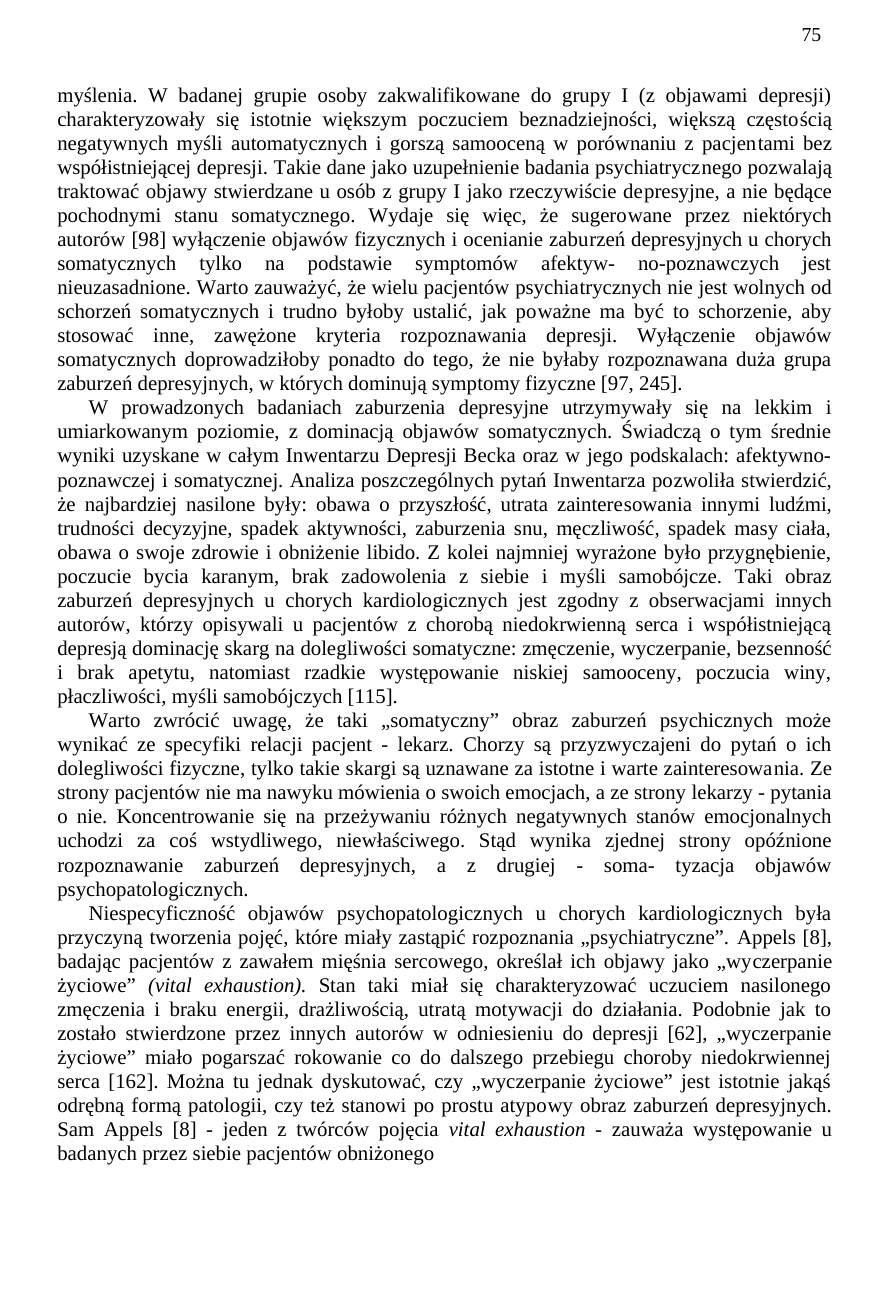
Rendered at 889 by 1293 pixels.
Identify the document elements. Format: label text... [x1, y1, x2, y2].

text Niespecyficzność objawów psychopatologicznych u chorych kardiologicznych była przyczyną tworzenia pojęć, które miały zastąpić rozpoznania „psychiatryczne”. Appels [8], badając pacjentów z zawałem mięśnia sercowego, określał ich objawy jako „wy­czerpanie życiowe” (vital exhaustion). Stan taki miał się charakteryzować uczuciem nasilonego zmęczenia i braku energii, drażliwością, utratą motywacji do działania. Podobnie jak to zostało stwierdzone przez innych autorów w odniesieniu do depresji [62], „wyczerpanie życiowe” miało pogarszać rokowanie co do dalszego przebiegu choroby niedokrwiennej serca [162]. Można tu jednak dyskutować, czy „wyczerpanie życiowe” jest istotnie jakąś odrębną formą patologii, czy też stanowi po prostu atypo­wy obraz zaburzeń depresyjnych. Sam Appels [8] - jeden z twórców pojęcia vital exhaustion - zauważa występowanie u badanych przez siebie pacjentów obniżonego [57, 901, 832, 1165]
text Warto zwrócić uwagę, że taki „somatyczny” obraz zaburzeń psychicznych może wynikać ze specyfiki relacji pacjent - lekarz. Chorzy są przyzwyczajeni do pytań o ich dolegliwości fizyczne, tylko takie skargi są uznawane za istotne i warte zainteresowa­nia. Ze strony pacjentów nie ma nawyku mówienia o swoich emocjach, a ze strony lekarzy - pytania o nie. Koncentrowanie się na przeżywaniu różnych negatywnych stanów emocjonalnych uchodzi za coś wstydliwego, niewłaściwego. Stąd wynika zjednej strony opóźnione rozpoznawanie zaburzeń depresyjnych, a z drugiej - soma- tyzacja objawów psychopatologicznych. [57, 708, 832, 901]
text W prowadzonych badaniach zaburzenia depresyjne utrzymywały się na lekkim i umiarkowanym poziomie, z dominacją objawów somatycznych. Świadczą o tym średnie wyniki uzyskane w całym Inwentarzu Depresji Becka oraz w jego podskalach: afektywno-poznawczej i somatycznej. Analiza poszczególnych pytań Inwentarza po­zwoliła stwierdzić, że najbardziej nasilone były: obawa o przyszłość, utrata zaintere­sowania innymi ludźmi, trudności decyzyjne, spadek aktywności, zaburzenia snu, męczliwość, spadek masy ciała, obawa o swoje zdrowie i obniżenie libido. Z kolei najmniej wyrażone było przygnębienie, poczucie bycia karanym, brak zadowolenia z siebie i myśli samobójcze. Taki obraz zaburzeń depresyjnych u chorych kardiolo­gicznych jest zgodny z obserwacjami innych autorów, którzy opisywali u pacjentów z chorobą niedokrwienną serca i współistniejącą depresją dominację skarg na dolegli­wości somatyczne: zmęczenie, wyczerpanie, bezsenność i brak apetytu, natomiast rzadkie występowanie niskiej samooceny, poczucia winy, płaczliwości, myśli samo­bójczych [115]. [57, 395, 832, 708]
text myślenia. W badanej grupie osoby zakwalifikowane do grupy I (z objawami depresji) charakteryzowały się istotnie większym poczuciem beznadziejności, większą często­ścią negatywnych myśli automatycznych i gorszą samooceną w porównaniu z pacjen­tami bez współistniejącej depresji. Takie dane jako uzupełnienie badania psychiatrycz­nego pozwalają traktować objawy stwierdzane u osób z grupy I jako rzeczywiście de­presyjne, a nie będące pochodnymi stanu somatycznego. Wydaje się więc, że sugero­wane przez niektórych autorów [98] wyłączenie objawów fizycznych i ocenianie zabu­rzeń depresyjnych u chorych somatycznych tylko na podstawie symptomów afektyw- no-poznawczych jest nieuzasadnione. Warto zauważyć, że wielu pacjentów psychia­trycznych nie jest wolnych od schorzeń somatycznych i trudno byłoby ustalić, jak po­ważne ma być to schorzenie, aby stosować inne, zawężone kryteria rozpoznawania depresji. Wyłączenie objawów somatycznych doprowadziłoby ponadto do tego, że nie byłaby rozpoznawana duża grupa zaburzeń depresyjnych, w których dominują symp­tomy fizyczne [97, 245]. [57, 82, 832, 395]
text 75 [801, 23, 826, 46]
